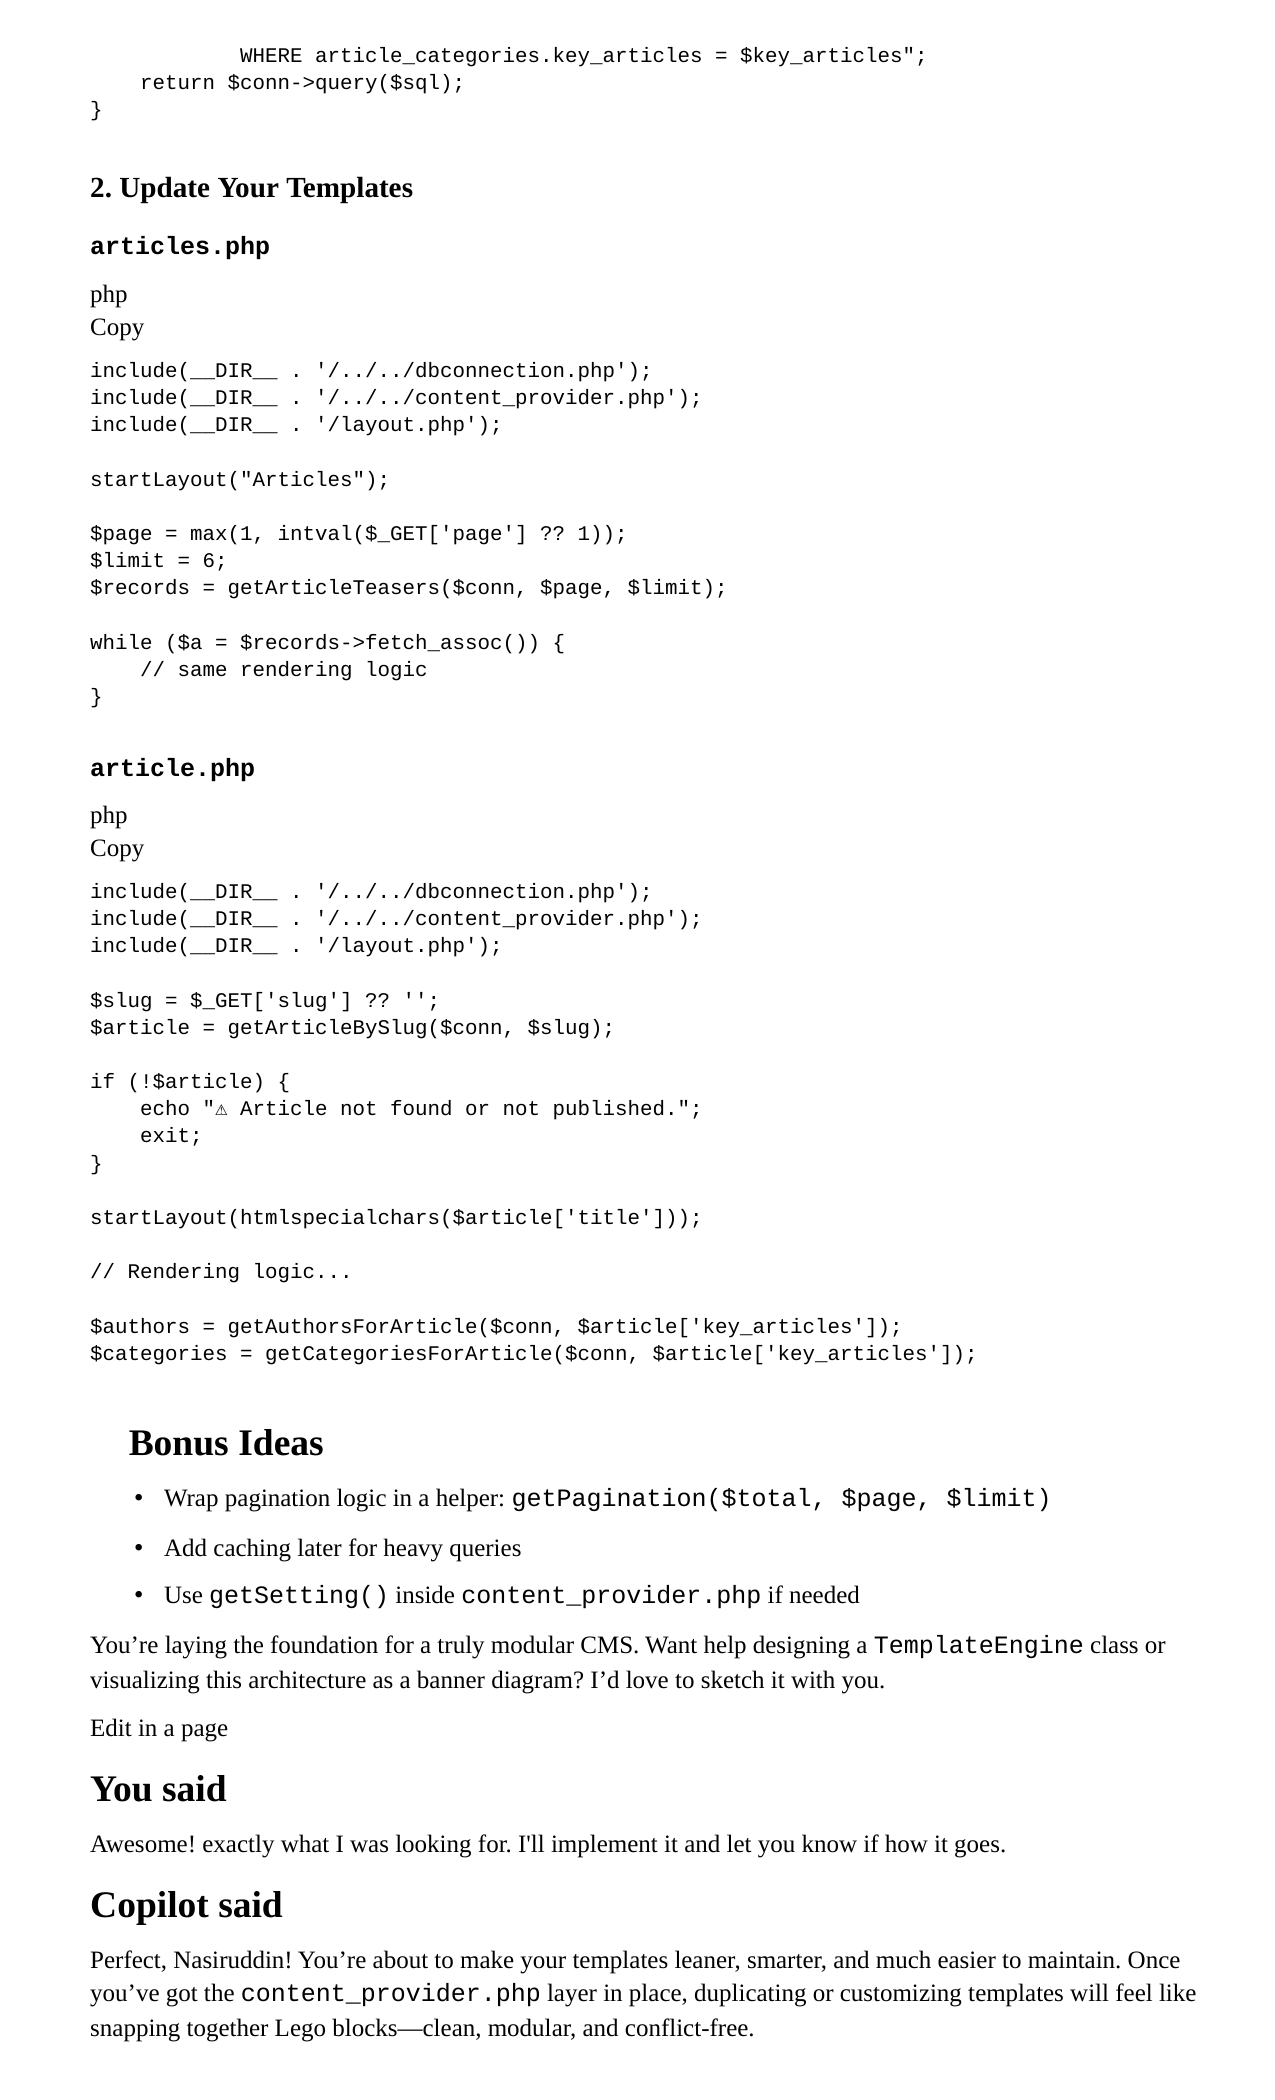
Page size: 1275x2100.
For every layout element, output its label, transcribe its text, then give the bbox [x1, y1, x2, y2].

text Awesome! exactly what I was looking for. I'll implement it and let you know if how it goes. [90, 1829, 1230, 1858]
text Copy [90, 312, 1230, 341]
text $limit = 6; [90, 550, 1230, 574]
text include(__DIR__ . '/../../dbconnection.php'); [90, 360, 1230, 383]
text while ($a = $records->fetch_assoc()) { [90, 632, 1230, 655]
text $categories = getCategoriesForArticle($conn, $article['key_articles']); [90, 1343, 1230, 1367]
text } [90, 1153, 1230, 1176]
text // Rendering logic... [90, 1261, 1230, 1285]
text } [90, 686, 1230, 710]
text if (!$article) { [90, 1071, 1230, 1095]
subtitle Copilot said [90, 1883, 1230, 1926]
text $records = getArticleTeasers($conn, $page, $limit); [90, 577, 1230, 601]
text $slug = $_GET['slug'] ?? ''; [90, 989, 1230, 1013]
subtitle You said [90, 1767, 1230, 1810]
text include(__DIR__ . '/layout.php'); [90, 414, 1230, 438]
text startLayout(htmlspecialchars($article['title'])); [90, 1207, 1230, 1231]
text include(__DIR__ . '/../../dbconnection.php'); [90, 881, 1230, 904]
subtitle articles.php [90, 234, 1230, 262]
text exit; [90, 1126, 1230, 1149]
list Add caching later for heavy queries [134, 1533, 1230, 1561]
text You’re laying the foundation for a truly modular CMS. Want help designing a TemplateEngine class or visualizing this architecture as a banner diagram? I’d love to sketch it with you. [90, 1630, 1230, 1694]
list Wrap pagination logic in a helper: getPagination($total, $page, $limit) [134, 1483, 1230, 1513]
text Perfect, Nasiruddin! You’re about to make your templates leaner, smarter, and much easier to maintain. Once you’ve got the content_provider.php layer in place, duplicating or customizing templates will feel like snapping together Lego blocks—clean, modular, and conflict-free. [90, 1945, 1230, 2042]
text include(__DIR__ . '/../../content_provider.php'); [90, 387, 1230, 411]
text $article = getArticleBySlug($conn, $slug); [90, 1017, 1230, 1040]
text echo "⚠ Article not found or not published."; [90, 1098, 1230, 1122]
text php [90, 800, 1230, 829]
subtitle article.php [90, 755, 1230, 783]
text startLayout("Articles"); [90, 468, 1230, 492]
text Edit in a page [90, 1713, 1230, 1742]
text php [90, 279, 1230, 308]
list Use getSetting() inside content_provider.php if needed [134, 1580, 1230, 1611]
text return $conn->query($sql); [90, 72, 1230, 96]
subtitle 2. Update Your Templates [90, 171, 1230, 204]
text include(__DIR__ . '/../../content_provider.php'); [90, 908, 1230, 932]
text $authors = getAuthorsForArticle($conn, $article['key_articles']); [90, 1316, 1230, 1339]
text } [90, 99, 1230, 123]
subtitle 🧠 Bonus Ideas [90, 1421, 1230, 1464]
text Copy [90, 833, 1230, 862]
text $page = max(1, intval($_GET['page'] ?? 1)); [90, 523, 1230, 547]
text include(__DIR__ . '/layout.php'); [90, 935, 1230, 959]
text WHERE article_categories.key_articles = $key_articles"; [90, 45, 1230, 69]
text // same rendering logic [90, 659, 1230, 682]
